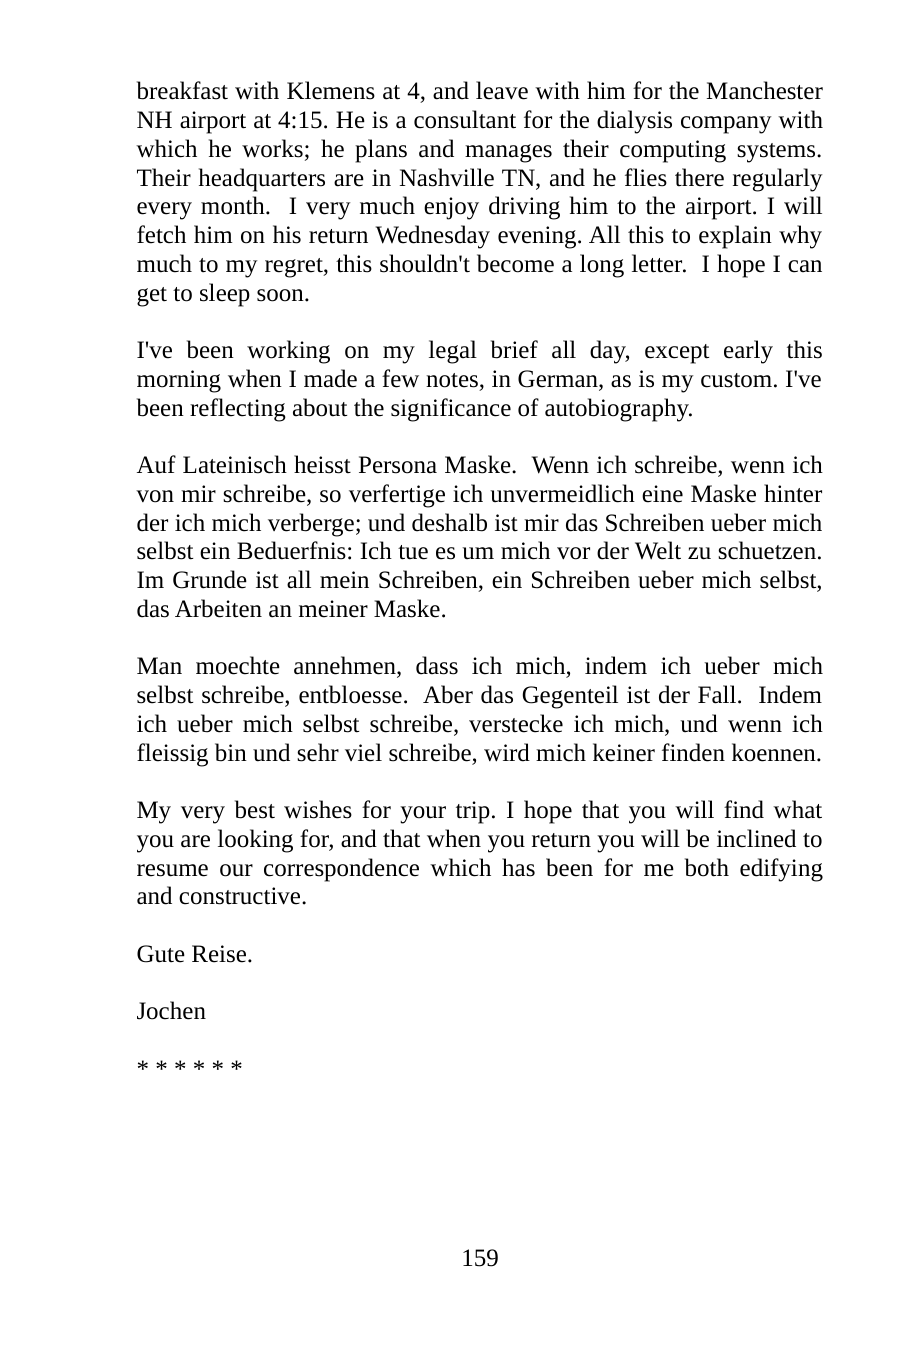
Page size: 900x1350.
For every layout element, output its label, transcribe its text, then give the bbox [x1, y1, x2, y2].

text Man moechte annehmen, dass ich mich, indem ich ueber mich selbst schreibe, entbloesse. Aber das Gegenteil ist der Fall. Indem ich ueber mich selbst schreibe, verstecke ich mich, und wenn ich fleissig bin und sehr viel schreibe, wird mich keiner finden koennen. [136, 651, 823, 766]
text Gute Reise. [136, 939, 823, 968]
text Jochen [136, 996, 823, 1025]
text I've been working on my legal brief all day, except early this morning when I made a few notes, in German, as is my custom. I've been reflecting about the significance of autobiography. [136, 335, 823, 421]
text My very best wishes for your trip. I hope that you will find what you are looking for, and that when you return you will be inclined to resume our correspondence which has been for me both edifying and constructive. [136, 795, 823, 910]
text breakfast with Klemens at 4, and leave with him for the Manchester NH airport at 4:15. He is a consultant for the dialysis company with which he works; he plans and manages their computing systems. Their headquarters are in Nashville TN, and he flies there regularly every month. I very much enjoy driving him to the airport. I will fetch him on his return Wednesday evening. All this to explain why much to my regret, this shouldn't become a long letter. I hope I can get to sleep soon. [136, 76, 823, 306]
text Auf Lateinisch heisst Persona Maske. Wenn ich schreibe, wenn ich von mir schreibe, so verfertige ich unvermeidlich eine Maske hinter der ich mich verberge; und deshalb ist mir das Schreiben ueber mich selbst ein Beduerfnis: Ich tue es um mich vor der Welt zu schuetzen. Im Grunde ist all mein Schreiben, ein Schreiben ueber mich selbst, das Arbeiten an meiner Maske. [136, 450, 823, 623]
text * * * * * * [136, 1054, 823, 1083]
